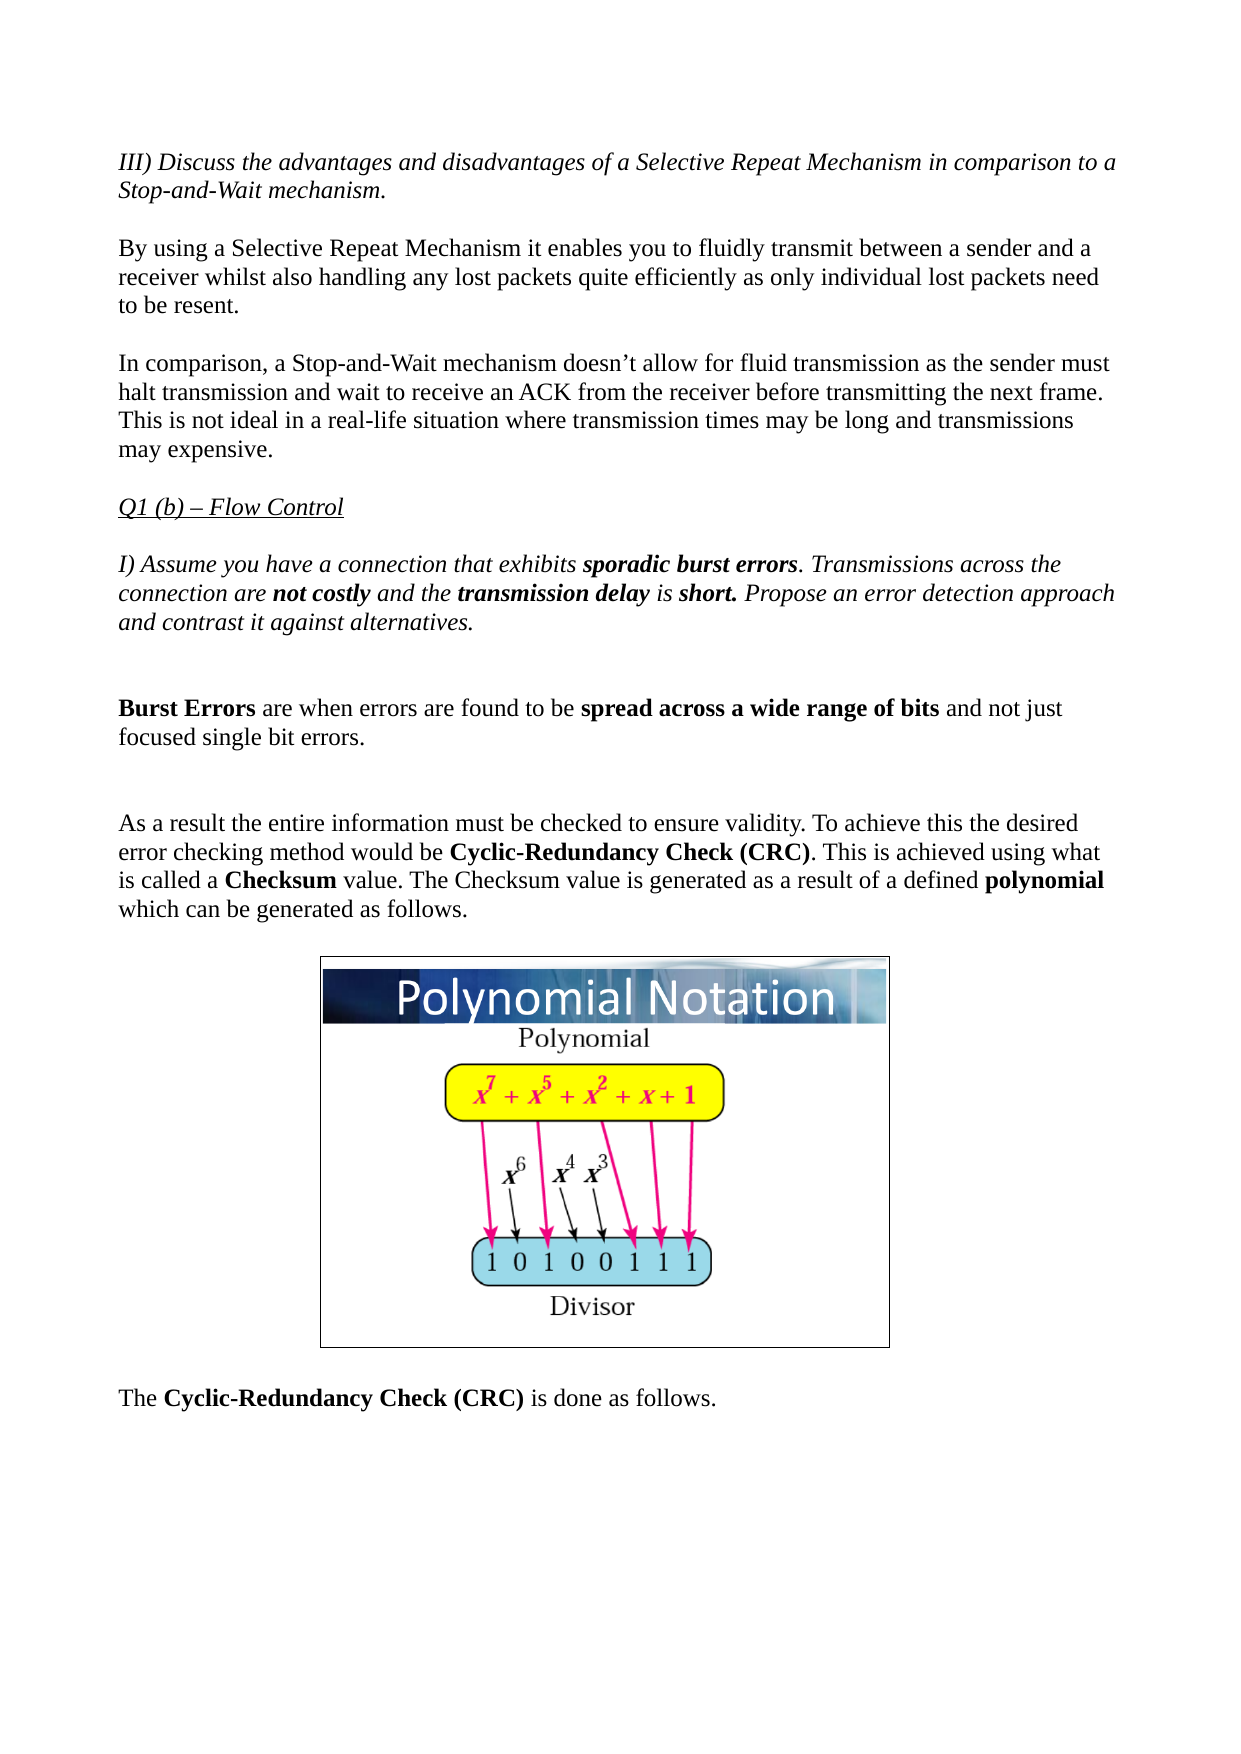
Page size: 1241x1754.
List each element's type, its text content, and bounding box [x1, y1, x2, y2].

text The Cyclic-Redundancy Check (CRC) is done as follows. [118, 1383, 1122, 1412]
text III) Discuss the advantages and disadvantages of a Selective Repeat Mechanism in comparison to a Stop-and-Wait mechanism. [118, 147, 1122, 204]
text By using a Selective Repeat Mechanism it enables you to fluidly transmit between a sender and a receiver whilst also handling any lost packets quite efficiently as only individual lost packets need to be resent. [118, 233, 1122, 319]
text As a result the entire information must be checked to ensure validity. To achieve this the desired error checking method would be Cyclic-Redundancy Check (CRC). This is achieved using what is called a Checksum value. The Checksum value is generated as a result of a defined polynomial which can be generated as follows. [118, 808, 1122, 923]
text In comparison, a Stop-and-Wait mechanism doesn’t allow for fluid transmission as the sender must halt transmission and wait to receive an ACK from the receiver before transmitting the next frame. This is not ideal in a real-life situation where transmission times may be long and transmissions may expensive. [118, 348, 1122, 463]
text I) Assume you have a connection that exhibits sporadic burst errors. Transmissions across the connection are not costly and the transmission delay is short. Propose an error detection approach and contrast it against alternatives. [118, 549, 1122, 636]
picture [322, 958, 887, 1345]
text Q1 (b) – Flow Control [118, 492, 1122, 521]
text Burst Errors are when errors are found to be spread across a wide range of bits and not just focused single bit errors. [118, 693, 1122, 751]
